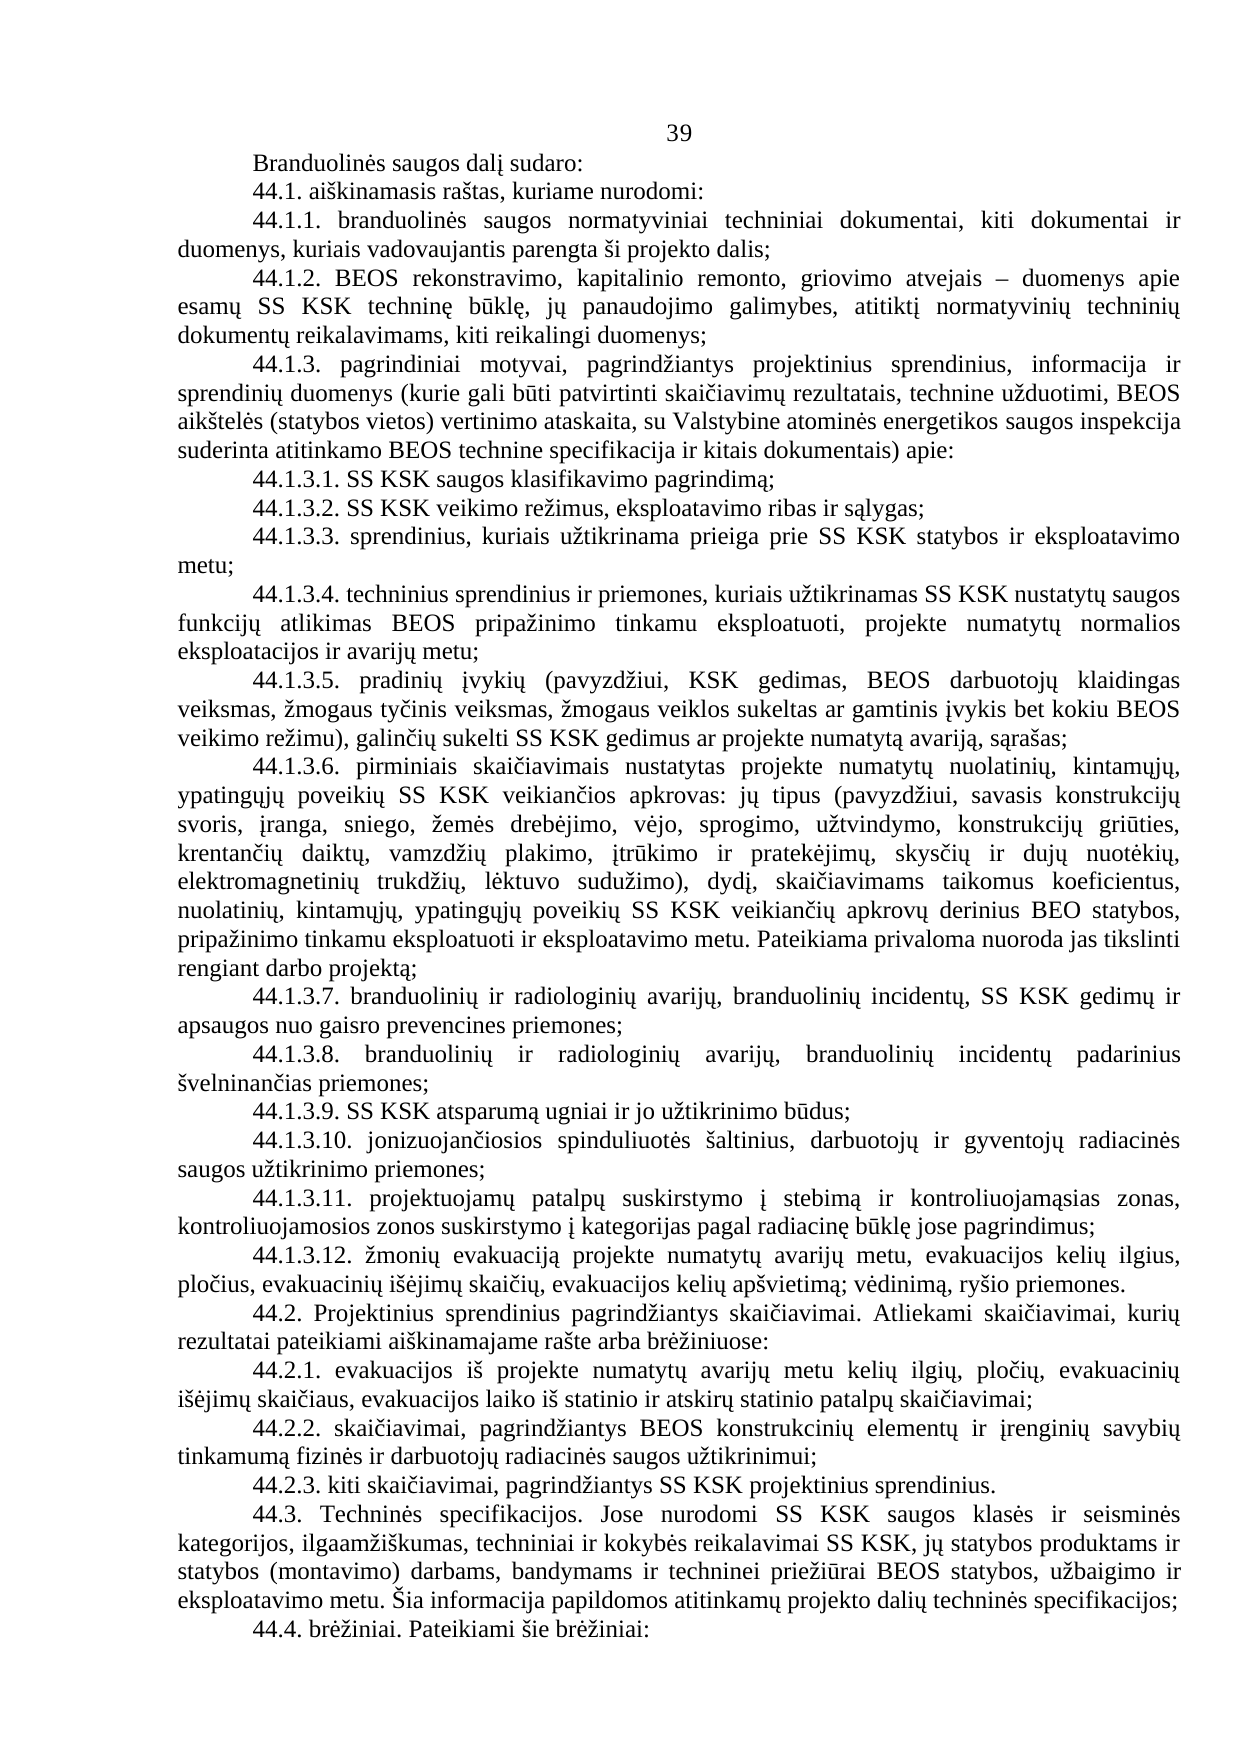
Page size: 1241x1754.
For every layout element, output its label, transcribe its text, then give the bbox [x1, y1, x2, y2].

text 44.2.1. evakuacijos iš projekte numatytų avarijų metu kelių ilgių, pločių, evakuacinių išėjimų skaičiaus, evakuacijos laiko iš statinio ir atskirų statinio patalpų skaičiavimai; [177, 1355, 1181, 1413]
text 44.1.3.6. pirminiais skaičiavimais nustatytas projekte numatytų nuolatinių, kintamųjų, ypatingųjų poveikių SS KSK veikiančios apkrovas: jų tipus (pavyzdžiui, savasis konstrukcijų svoris, įranga, sniego, žemės drebėjimo, vėjo, sprogimo, užtvindymo, konstrukcijų griūties, krentančių daiktų, vamzdžių plakimo, įtrūkimo ir pratekėjimų, skysčių ir dujų nuotėkių, elektromagnetinių trukdžių, lėktuvo sudužimo), dydį, skaičiavimams taikomus koeficientus, nuolatinių, kintamųjų, ypatingųjų poveikių SS KSK veikiančių apkrovų derinius BEO statybos, pripažinimo tinkamu eksploatuoti ir eksploatavimo metu. Pateikiama privaloma nuoroda jas tikslinti rengiant darbo projektą; [177, 751, 1181, 981]
text 44.1.3.11. projektuojamų patalpų suskirstymo į stebimą ir kontroliuojamąsias zonas, kontroliuojamosios zonos suskirstymo į kategorijas pagal radiacinę būklę jose pagrindimus; [177, 1183, 1181, 1240]
text 44.1.3.5. pradinių įvykių (pavyzdžiui, KSK gedimas, BEOS darbuotojų klaidingas veiksmas, žmogaus tyčinis veiksmas, žmogaus veiklos sukeltas ar gamtinis įvykis bet kokiu BEOS veikimo režimu), galinčių sukelti SS KSK gedimus ar projekte numatytą avariją, sąrašas; [177, 665, 1181, 751]
text 44.1.3.3. sprendinius, kuriais užtikrinama prieiga prie SS KSK statybos ir eksploatavimo metu; [177, 521, 1181, 579]
text Branduolinės saugos dalį sudaro: [177, 148, 1181, 176]
text 44.2.3. kiti skaičiavimai, pagrindžiantys SS KSK projektinius sprendinius. [177, 1470, 1181, 1499]
text 44.1.3.4. techninius sprendinius ir priemones, kuriais užtikrinamas SS KSK nustatytų saugos funkcijų atlikimas BEOS pripažinimo tinkamu eksploatuoti, projekte numatytų normalios eksploatacijos ir avarijų metu; [177, 579, 1181, 665]
text 44.1.3.12. žmonių evakuaciją projekte numatytų avarijų metu, evakuacijos kelių ilgius, pločius, evakuacinių išėjimų skaičių, evakuacijos kelių apšvietimą; vėdinimą, ryšio priemones. [177, 1240, 1181, 1298]
text 44.2.2. skaičiavimai, pagrindžiantys BEOS konstrukcinių elementų ir įrenginių savybių tinkamumą fizinės ir darbuotojų radiacinės saugos užtikrinimui; [177, 1413, 1181, 1470]
text 44.1.3. pagrindiniai motyvai, pagrindžiantys projektinius sprendinius, informacija ir sprendinių duomenys (kurie gali būti patvirtinti skaičiavimų rezultatais, technine užduotimi, BEOS aikštelės (statybos vietos) vertinimo ataskaita, su Valstybine atominės energetikos saugos inspekcija suderinta atitinkamo BEOS technine specifikacija ir kitais dokumentais) apie: [177, 349, 1181, 464]
text 44.1.3.1. SS KSK saugos klasifikavimo pagrindimą; [177, 464, 1181, 493]
text 44.1.3.10. jonizuojančiosios spinduliuotės šaltinius, darbuotojų ir gyventojų radiacinės saugos užtikrinimo priemones; [177, 1125, 1181, 1183]
text 44.1. aiškinamasis raštas, kuriame nurodomi: [177, 176, 1181, 205]
text 44.1.1. branduolinės saugos normatyviniai techniniai dokumentai, kiti dokumentai ir duomenys, kuriais vadovaujantis parengta ši projekto dalis; [177, 205, 1181, 263]
text 44.1.3.7. branduolinių ir radiologinių avarijų, branduolinių incidentų, SS KSK gedimų ir apsaugos nuo gaisro prevencines priemones; [177, 981, 1181, 1039]
text 44.4. brėžiniai. Pateikiami šie brėžiniai: [177, 1614, 1181, 1643]
text 44.1.2. BEOS rekonstravimo, kapitalinio remonto, griovimo atvejais – duomenys apie esamų SS KSK techninę būklę, jų panaudojimo galimybes, atitiktį normatyvinių techninių dokumentų reikalavimams, kiti reikalingi duomenys; [177, 263, 1181, 349]
text 44.1.3.9. SS KSK atsparumą ugniai ir jo užtikrinimo būdus; [177, 1096, 1181, 1125]
text 44.3. Techninės specifikacijos. Jose nurodomi SS KSK saugos klasės ir seisminės kategorijos, ilgaamžiškumas, techniniai ir kokybės reikalavimai SS KSK, jų statybos produktams ir statybos (montavimo) darbams, bandymams ir techninei priežiūrai BEOS statybos, užbaigimo ir eksploatavimo metu. Šia informacija papildomos atitinkamų projekto dalių techninės specifikacijos; [177, 1499, 1181, 1614]
text 44.2. Projektinius sprendinius pagrindžiantys skaičiavimai. Atliekami skaičiavimai, kurių rezultatai pateikiami aiškinamajame rašte arba brėžiniuose: [177, 1298, 1181, 1355]
text 44.1.3.8. branduolinių ir radiologinių avarijų, branduolinių incidentų padarinius švelninančias priemones; [177, 1039, 1181, 1096]
text 44.1.3.2. SS KSK veikimo režimus, eksploatavimo ribas ir sąlygas; [177, 493, 1181, 521]
